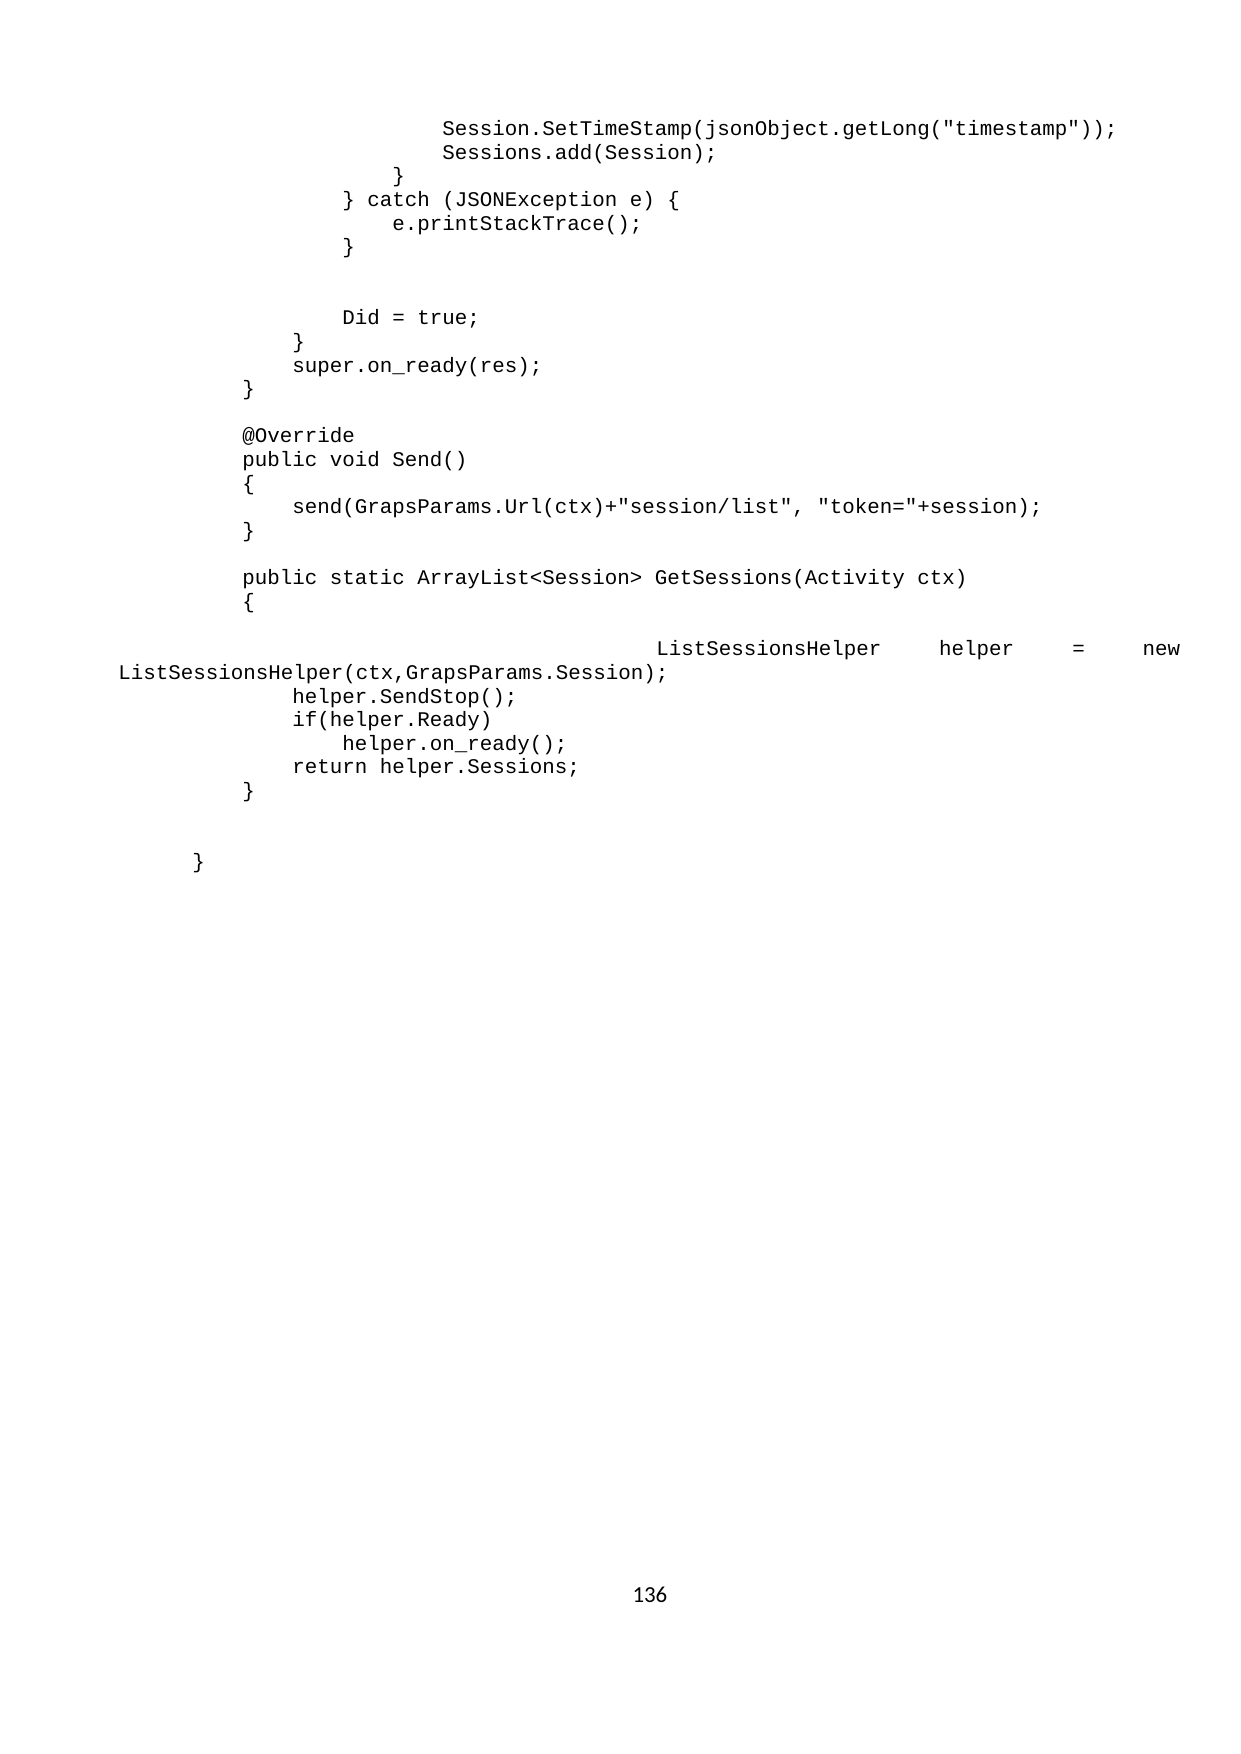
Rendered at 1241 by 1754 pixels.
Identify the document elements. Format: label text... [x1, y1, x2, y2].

text } [118, 780, 1181, 804]
text helper.on_ready(); [118, 733, 1181, 757]
text helper.SendStop(); [118, 686, 1181, 709]
text { [118, 591, 1181, 615]
text Session.SetTimeStamp(jsonObject.getLong("timestamp")); [118, 118, 1181, 142]
text public static ArrayList<Session> GetSessions(Activity ctx) [118, 567, 1181, 591]
text } [118, 236, 1181, 260]
text @Override [118, 426, 1181, 449]
text send(GrapsParams.Url(ctx)+"session/list", "token="+session); [118, 496, 1181, 520]
text Sessions.add(Session); [118, 142, 1181, 165]
text } [118, 165, 1181, 189]
text if(helper.Ready) [118, 709, 1181, 733]
text { [118, 473, 1181, 496]
text } [118, 331, 1181, 354]
text } [118, 520, 1181, 544]
text Did = true; [118, 307, 1181, 331]
text public void Send() [118, 449, 1181, 473]
text e.printStackTrace(); [118, 213, 1181, 236]
text return helper.Sessions; [118, 757, 1181, 780]
text ListSessionsHelper helper = new ListSessionsHelper(ctx,GrapsParams.Session); [118, 638, 1181, 686]
text } [118, 378, 1181, 402]
text super.on_ready(res); [118, 354, 1181, 378]
text } [118, 851, 1181, 875]
text } catch (JSONException e) { [118, 189, 1181, 213]
